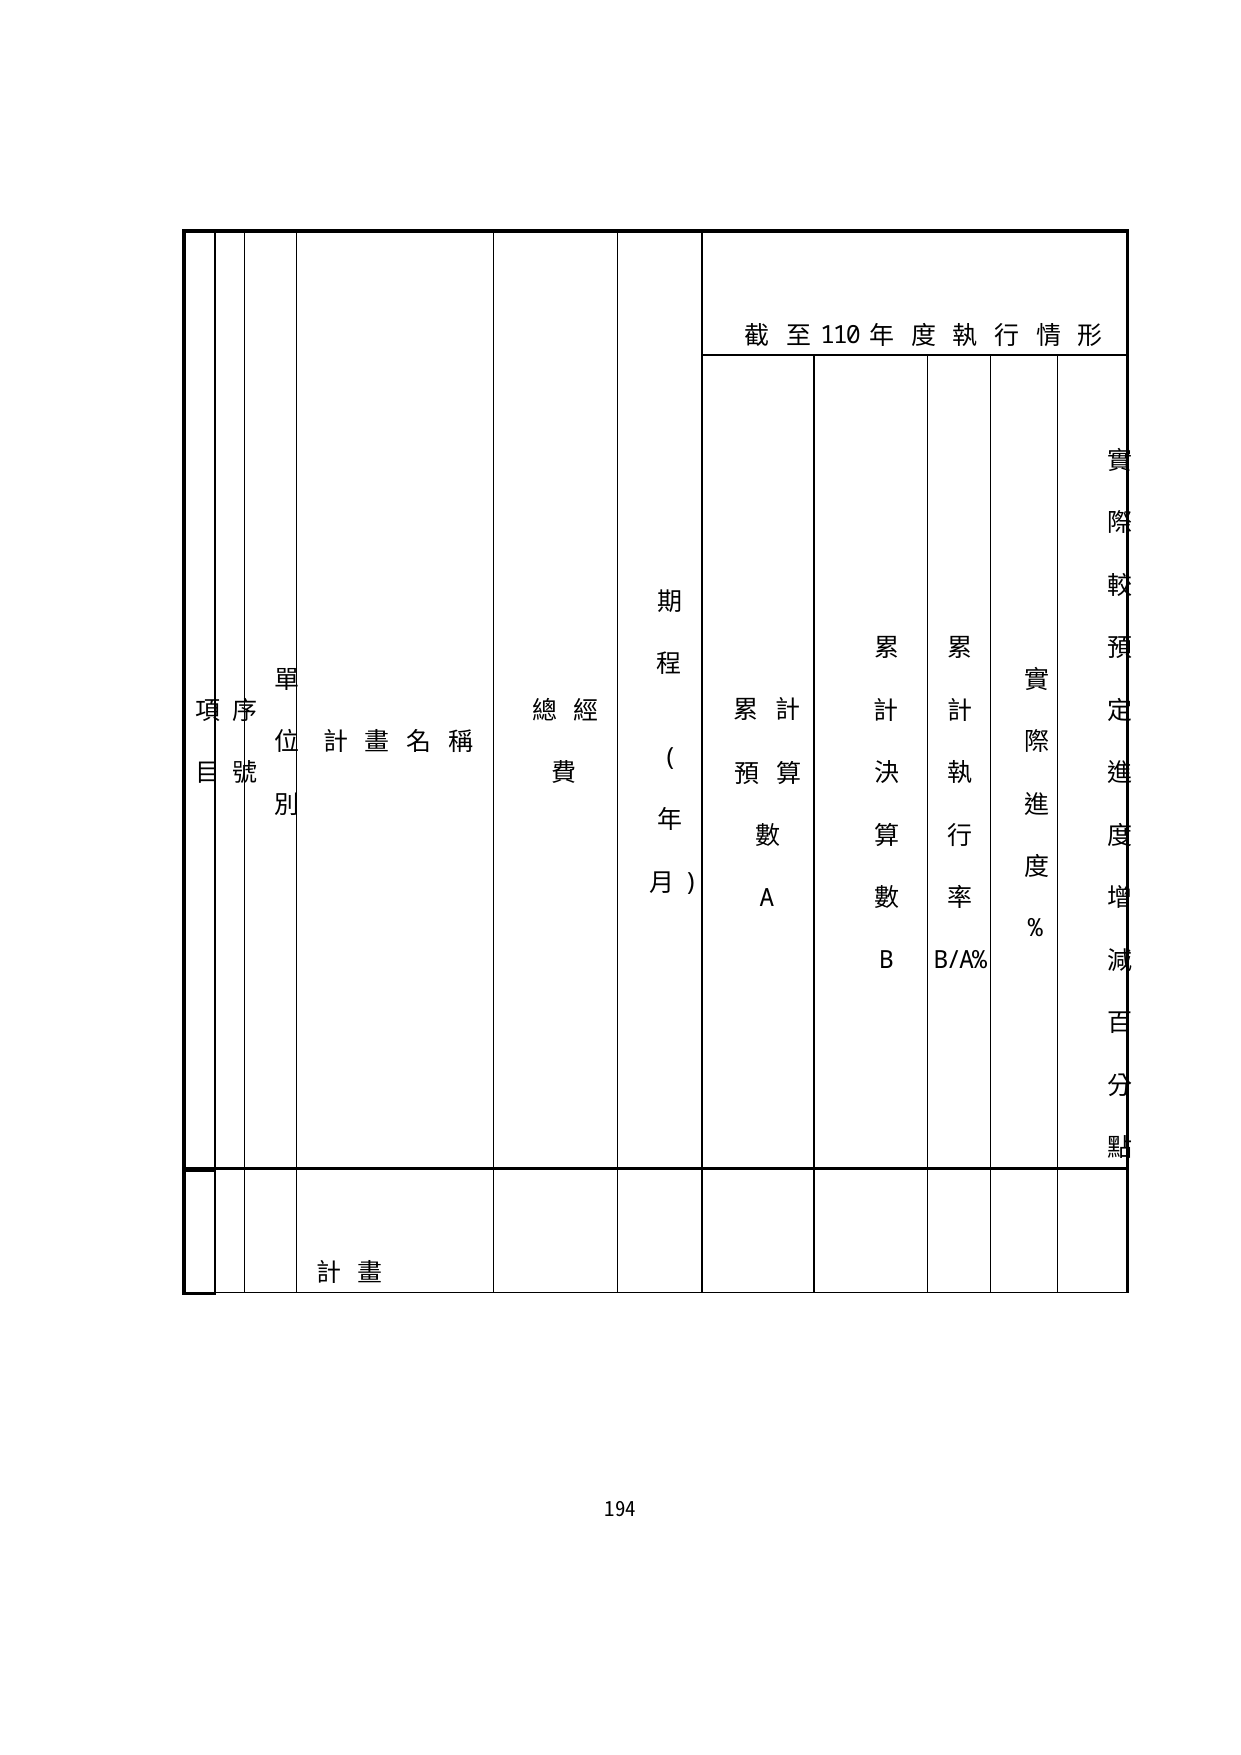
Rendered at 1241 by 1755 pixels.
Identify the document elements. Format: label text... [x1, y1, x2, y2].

table_header 單位別 [245, 233, 296, 1167]
table_cell [703, 1170, 813, 1292]
table_cell [928, 1170, 990, 1292]
table_header 序號 [216, 233, 244, 1167]
table_header 計畫名稱 [297, 233, 493, 1167]
table_cell 計畫 [297, 1170, 493, 1292]
table_cell 實際進度% [991, 356, 1057, 1167]
table_cell [618, 1170, 701, 1292]
table_cell [991, 1170, 1057, 1292]
table_cell 累計 決算數 B [815, 356, 927, 1167]
table_cell [1058, 1170, 1126, 1292]
table_cell 實際較預定進度增減百分點 [1058, 356, 1126, 1167]
table_cell 臺中機場 [245, 1170, 296, 1292]
table_cell [815, 1170, 927, 1292]
table_header 項目 [186, 233, 214, 1167]
table_cell [494, 1170, 617, 1292]
table_cell 未屆期計畫 [186, 1172, 214, 1292]
table_header 截至110年度執行情形 [703, 233, 1126, 354]
table_cell [216, 1170, 244, 1292]
table_header 期程 (年月) [618, 233, 701, 1167]
table_cell 累計 預算數 A [703, 356, 813, 1167]
table_header 總經費 [494, 233, 617, 1167]
table_cell 累計執行率B/A% [928, 356, 990, 1167]
